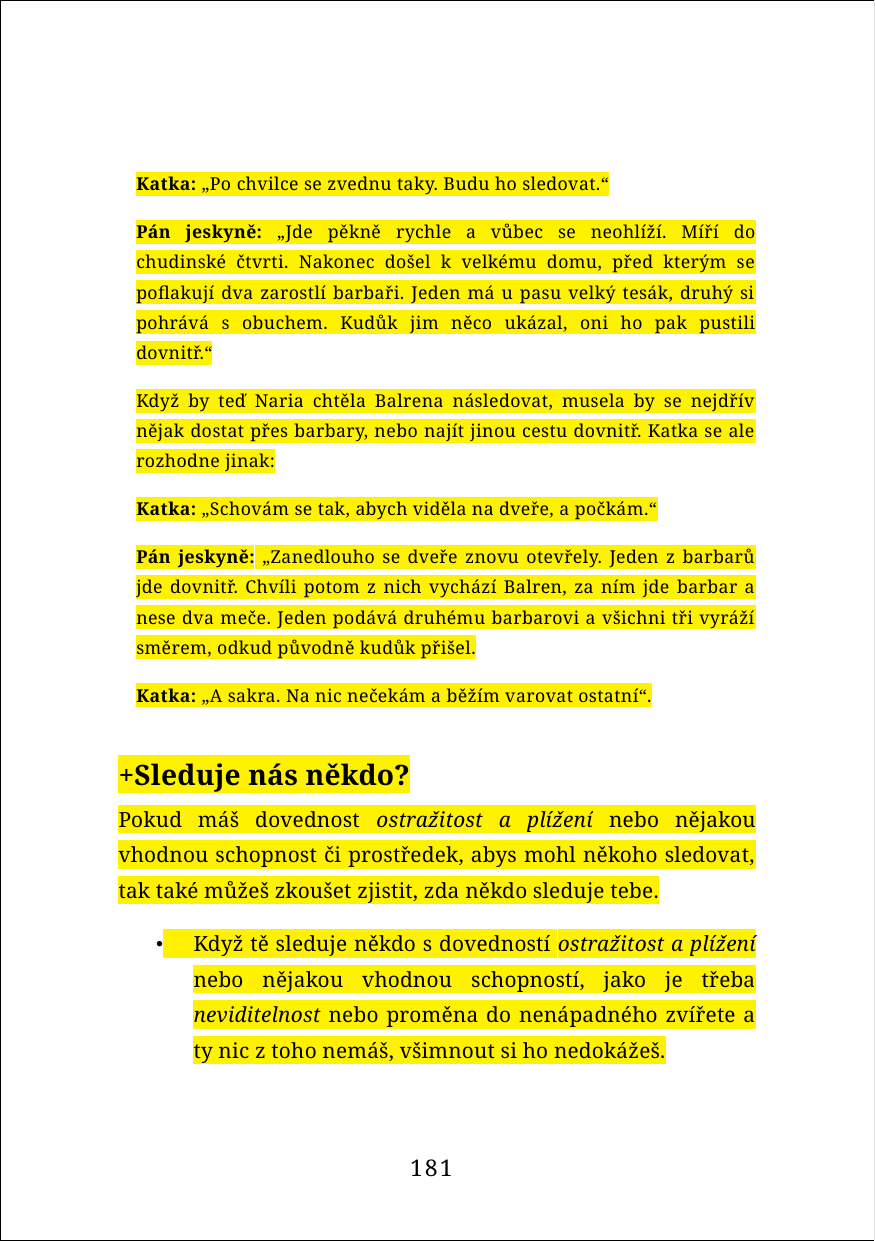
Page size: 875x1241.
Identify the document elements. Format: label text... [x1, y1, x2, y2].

subtitle +Sleduje nás někdo? [118, 755, 756, 793]
text Pán jeskyně: „Zanedlouho se dveře znovu otevřely. Jeden z barbarů jde dovnitř. Chvíli potom z nich vychází Balren, za ním jde barbar a nese dva meče. Jeden podává druhému barbarovi a všichni tři vyráží směrem, odkud původně kudůk přišel. [136, 545, 756, 659]
text Katka: „A sakra. Na nic nečekám a běžím varovat ostatní“. [136, 683, 756, 707]
text Katka: „Schovám se tak, abych viděla na dveře, a počkám.“ [136, 497, 756, 521]
text Pán jeskyně: „Jde pěkně rychle a vůbec se neohlíží. Míří do chudinské čtvrti. Nakonec došel k velkému domu, před kterým se poflakují dva zarostlí barbaři. Jeden má u pasu velký tesák, druhý si pohrává s obuchem. Kudůk jim něco ukázal, oni ho pak pustili dovnitř.“ [136, 220, 756, 365]
text Katka: „Po chvilce se zvednu taky. Budu ho sledovat.“ [136, 172, 756, 196]
text Pokud máš dovednost ostražitost a plížení nebo nějakou vhodnou schopnost či prostředek, abys mohl někoho sledovat, tak také můžeš zkoušet zjistit, zda někdo sleduje tebe. [118, 805, 756, 904]
text Když by teď Naria chtěla Balrena následovat, musela by se nejdřív nějak dostat přes barbary, nebo najít jinou cestu dovnitř. Katka se ale rozhodne jinak: [136, 388, 756, 473]
list Když tě sleduje někdo s dovedností ostražitost a plížení nebo nějakou vhodnou schopností, jako je třeba neviditelnost nebo proměna do nenápadného zvířete a ty nic z toho nemáš, všimnout si ho nedokážeš. [156, 929, 756, 1064]
